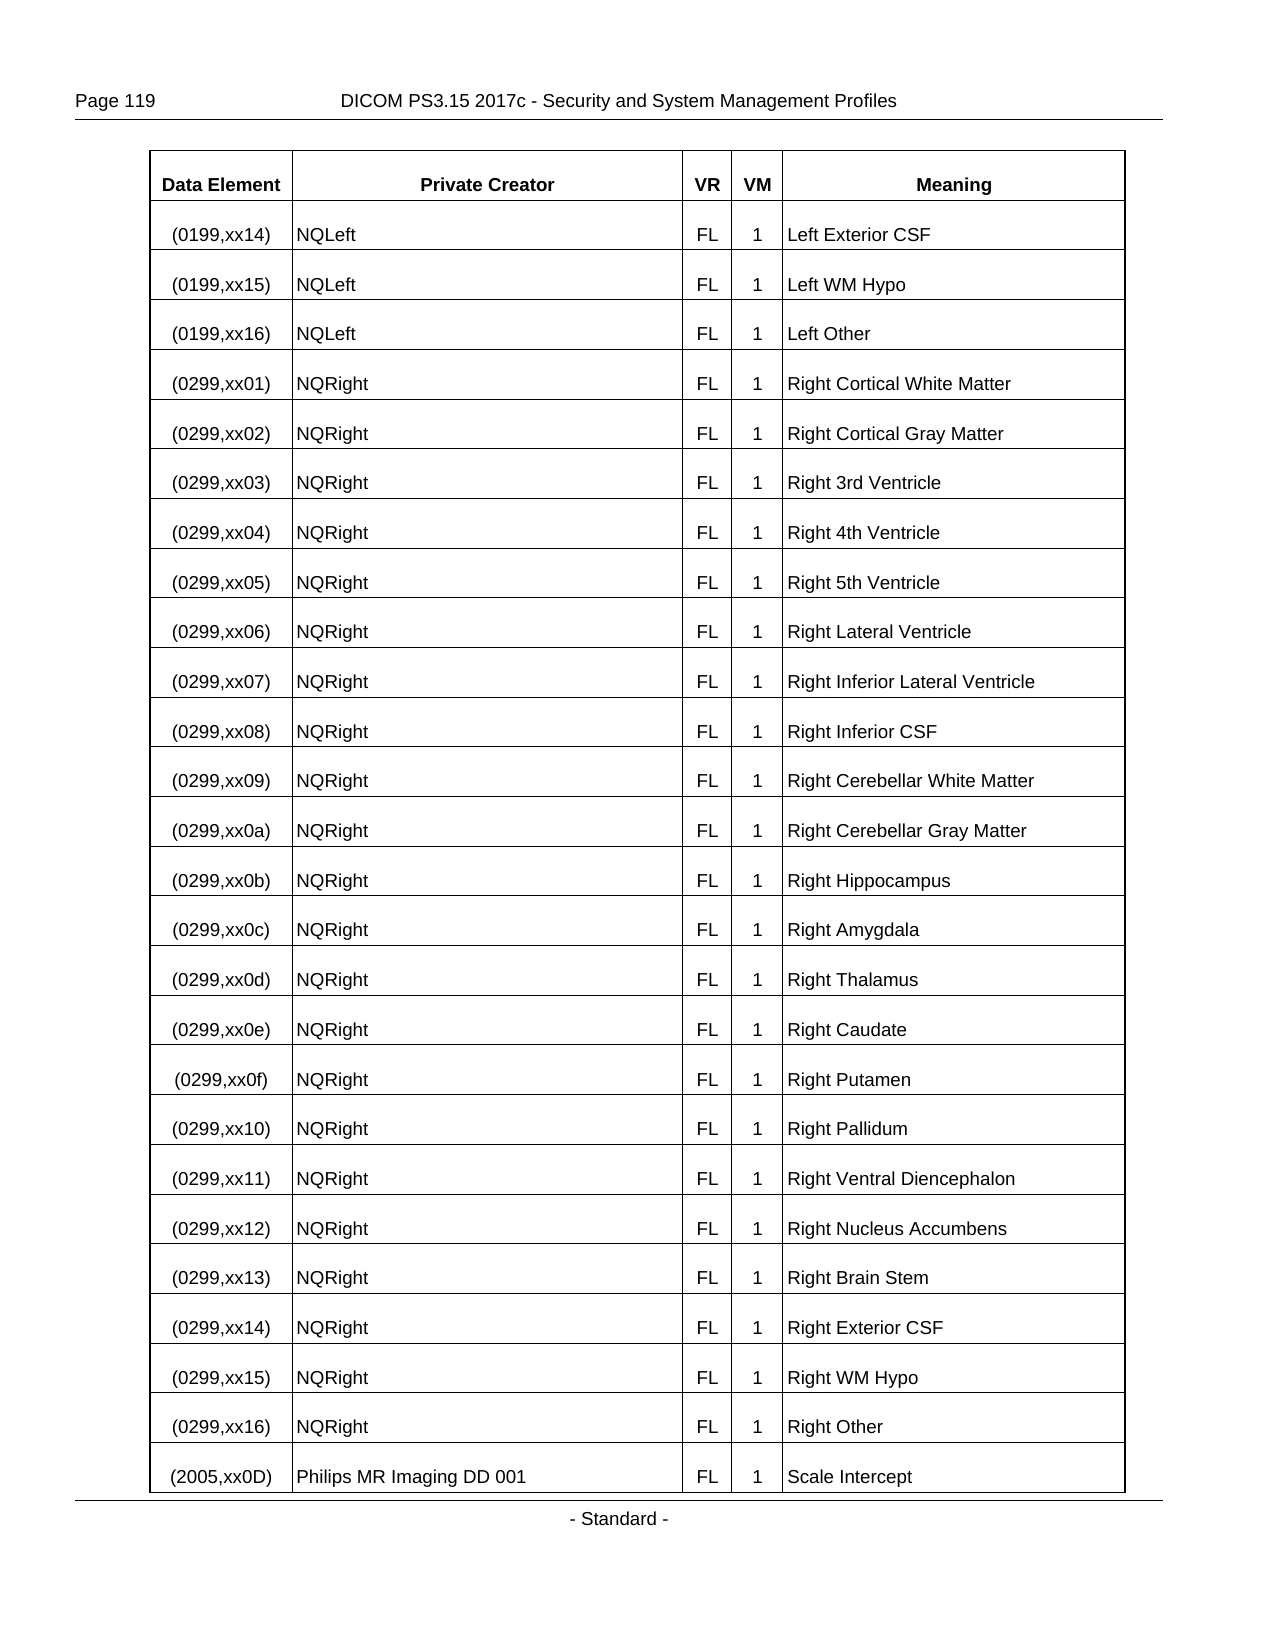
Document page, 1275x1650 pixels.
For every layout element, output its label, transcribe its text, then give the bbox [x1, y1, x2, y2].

table_cell 1 [732, 747, 782, 796]
table_cell (0299,xx09) [151, 747, 292, 796]
table_cell NQRight [293, 996, 682, 1044]
table_cell (0299,xx0f) [151, 1045, 292, 1094]
table_cell NQRight [293, 1195, 682, 1243]
table_cell FL [683, 1244, 731, 1293]
table_cell FL [683, 1344, 731, 1392]
table_cell (0299,xx12) [151, 1195, 292, 1243]
table_cell Right Cerebellar White Matter [783, 747, 1124, 796]
table_cell FL [683, 201, 731, 249]
table_cell Right Brain Stem [783, 1244, 1124, 1293]
table_cell NQLeft [293, 300, 682, 349]
table_cell 1 [732, 1393, 782, 1442]
table_cell FL [683, 698, 731, 746]
table_cell Right Caudate [783, 996, 1124, 1044]
table_header VR [683, 151, 731, 200]
table_cell Right Exterior CSF [783, 1294, 1124, 1342]
table_cell Left WM Hypo [783, 250, 1124, 299]
table_cell (0299,xx10) [151, 1095, 292, 1144]
table_cell 1 [732, 250, 782, 299]
table_cell 1 [732, 300, 782, 349]
table_cell 1 [732, 1443, 782, 1492]
table_cell FL [683, 946, 731, 995]
table_cell 1 [732, 1244, 782, 1293]
table_cell (0299,xx01) [151, 350, 292, 398]
table_cell (0299,xx04) [151, 499, 292, 547]
table_cell (0199,xx16) [151, 300, 292, 349]
table_cell 1 [732, 698, 782, 746]
table_cell NQRight [293, 1344, 682, 1392]
table_cell NQRight [293, 400, 682, 448]
table_cell Right Nucleus Accumbens [783, 1195, 1124, 1243]
table_cell FL [683, 1145, 731, 1193]
table_cell Right Hippocampus [783, 847, 1124, 895]
table_cell Right 3rd Ventricle [783, 449, 1124, 498]
table_cell Right Pallidum [783, 1095, 1124, 1144]
table_cell NQRight [293, 549, 682, 597]
table_cell NQRight [293, 946, 682, 995]
table_cell Right Inferior CSF [783, 698, 1124, 746]
table_cell FL [683, 1443, 731, 1492]
table_cell (0299,xx05) [151, 549, 292, 597]
table_cell (0199,xx14) [151, 201, 292, 249]
table_cell 1 [732, 1344, 782, 1392]
table_cell FL [683, 996, 731, 1044]
table_cell 1 [732, 350, 782, 398]
table_cell 1 [732, 946, 782, 995]
table_cell Right 4th Ventricle [783, 499, 1124, 547]
table_cell NQRight [293, 1393, 682, 1442]
table_cell 1 [732, 797, 782, 846]
table_cell NQRight [293, 350, 682, 398]
table_cell 1 [732, 847, 782, 895]
table_cell 1 [732, 598, 782, 647]
table_cell (2005,xx0D) [151, 1443, 292, 1492]
table_cell FL [683, 797, 731, 846]
table_cell Right Cortical Gray Matter [783, 400, 1124, 448]
table_cell 1 [732, 201, 782, 249]
table_cell 1 [732, 648, 782, 697]
table_cell NQRight [293, 698, 682, 746]
table_cell Right Cerebellar Gray Matter [783, 797, 1124, 846]
table_cell NQRight [293, 1294, 682, 1342]
table_cell (0299,xx08) [151, 698, 292, 746]
table_cell NQRight [293, 1045, 682, 1094]
table_cell 1 [732, 1095, 782, 1144]
table_cell NQRight [293, 499, 682, 547]
table_cell FL [683, 1045, 731, 1094]
table_cell FL [683, 400, 731, 448]
table_cell (0299,xx0e) [151, 996, 292, 1044]
table_cell 1 [732, 499, 782, 547]
table_header VM [732, 151, 782, 200]
table_cell FL [683, 350, 731, 398]
table_cell (0299,xx11) [151, 1145, 292, 1193]
table_cell FL [683, 300, 731, 349]
table_cell FL [683, 499, 731, 547]
table_cell 1 [732, 896, 782, 945]
table_cell NQRight [293, 1095, 682, 1144]
table_cell (0199,xx15) [151, 250, 292, 299]
table_cell NQRight [293, 648, 682, 697]
table_cell Left Exterior CSF [783, 201, 1124, 249]
table_cell Left Other [783, 300, 1124, 349]
table_cell Right Putamen [783, 1045, 1124, 1094]
table_header Data Element [151, 151, 292, 200]
table_cell FL [683, 1393, 731, 1442]
table_cell NQRight [293, 797, 682, 846]
table_cell Right Lateral Ventricle [783, 598, 1124, 647]
table_cell FL [683, 1195, 731, 1243]
table_cell 1 [732, 449, 782, 498]
table_cell (0299,xx0a) [151, 797, 292, 846]
table_cell Right Other [783, 1393, 1124, 1442]
table_cell (0299,xx03) [151, 449, 292, 498]
table_cell (0299,xx14) [151, 1294, 292, 1342]
table_cell (0299,xx0d) [151, 946, 292, 995]
table_cell FL [683, 896, 731, 945]
table_cell (0299,xx16) [151, 1393, 292, 1442]
table_cell NQRight [293, 847, 682, 895]
table_cell NQRight [293, 598, 682, 647]
table_cell Right Ventral Diencephalon [783, 1145, 1124, 1193]
table_cell 1 [732, 1195, 782, 1243]
table_cell FL [683, 847, 731, 895]
table_cell 1 [732, 996, 782, 1044]
table_cell Philips MR Imaging DD 001 [293, 1443, 682, 1492]
table_cell 1 [732, 400, 782, 448]
table_cell FL [683, 1095, 731, 1144]
table_cell FL [683, 648, 731, 697]
table_header Meaning [783, 151, 1124, 200]
table_cell Right 5th Ventricle [783, 549, 1124, 597]
table_cell NQRight [293, 896, 682, 945]
table_cell Right Thalamus [783, 946, 1124, 995]
table_cell (0299,xx06) [151, 598, 292, 647]
table_cell (0299,xx02) [151, 400, 292, 448]
table_cell (0299,xx0c) [151, 896, 292, 945]
table_cell FL [683, 747, 731, 796]
table_cell NQLeft [293, 250, 682, 299]
table_cell Scale Intercept [783, 1443, 1124, 1492]
table_cell FL [683, 549, 731, 597]
table_cell 1 [732, 549, 782, 597]
table_cell (0299,xx0b) [151, 847, 292, 895]
table_cell (0299,xx13) [151, 1244, 292, 1293]
table_cell 1 [732, 1145, 782, 1193]
table_cell FL [683, 449, 731, 498]
table_cell Right Cortical White Matter [783, 350, 1124, 398]
table_cell FL [683, 250, 731, 299]
table_cell FL [683, 1294, 731, 1342]
table_header Private Creator [293, 151, 682, 200]
table_cell NQRight [293, 747, 682, 796]
table_cell (0299,xx15) [151, 1344, 292, 1392]
table_cell Right WM Hypo [783, 1344, 1124, 1392]
table_cell NQRight [293, 1145, 682, 1193]
table_cell 1 [732, 1045, 782, 1094]
table_cell Right Inferior Lateral Ventricle [783, 648, 1124, 697]
table_cell (0299,xx07) [151, 648, 292, 697]
table_cell 1 [732, 1294, 782, 1342]
table_cell FL [683, 598, 731, 647]
table_cell NQRight [293, 449, 682, 498]
table_cell NQRight [293, 1244, 682, 1293]
table_cell NQLeft [293, 201, 682, 249]
table_cell Right Amygdala [783, 896, 1124, 945]
